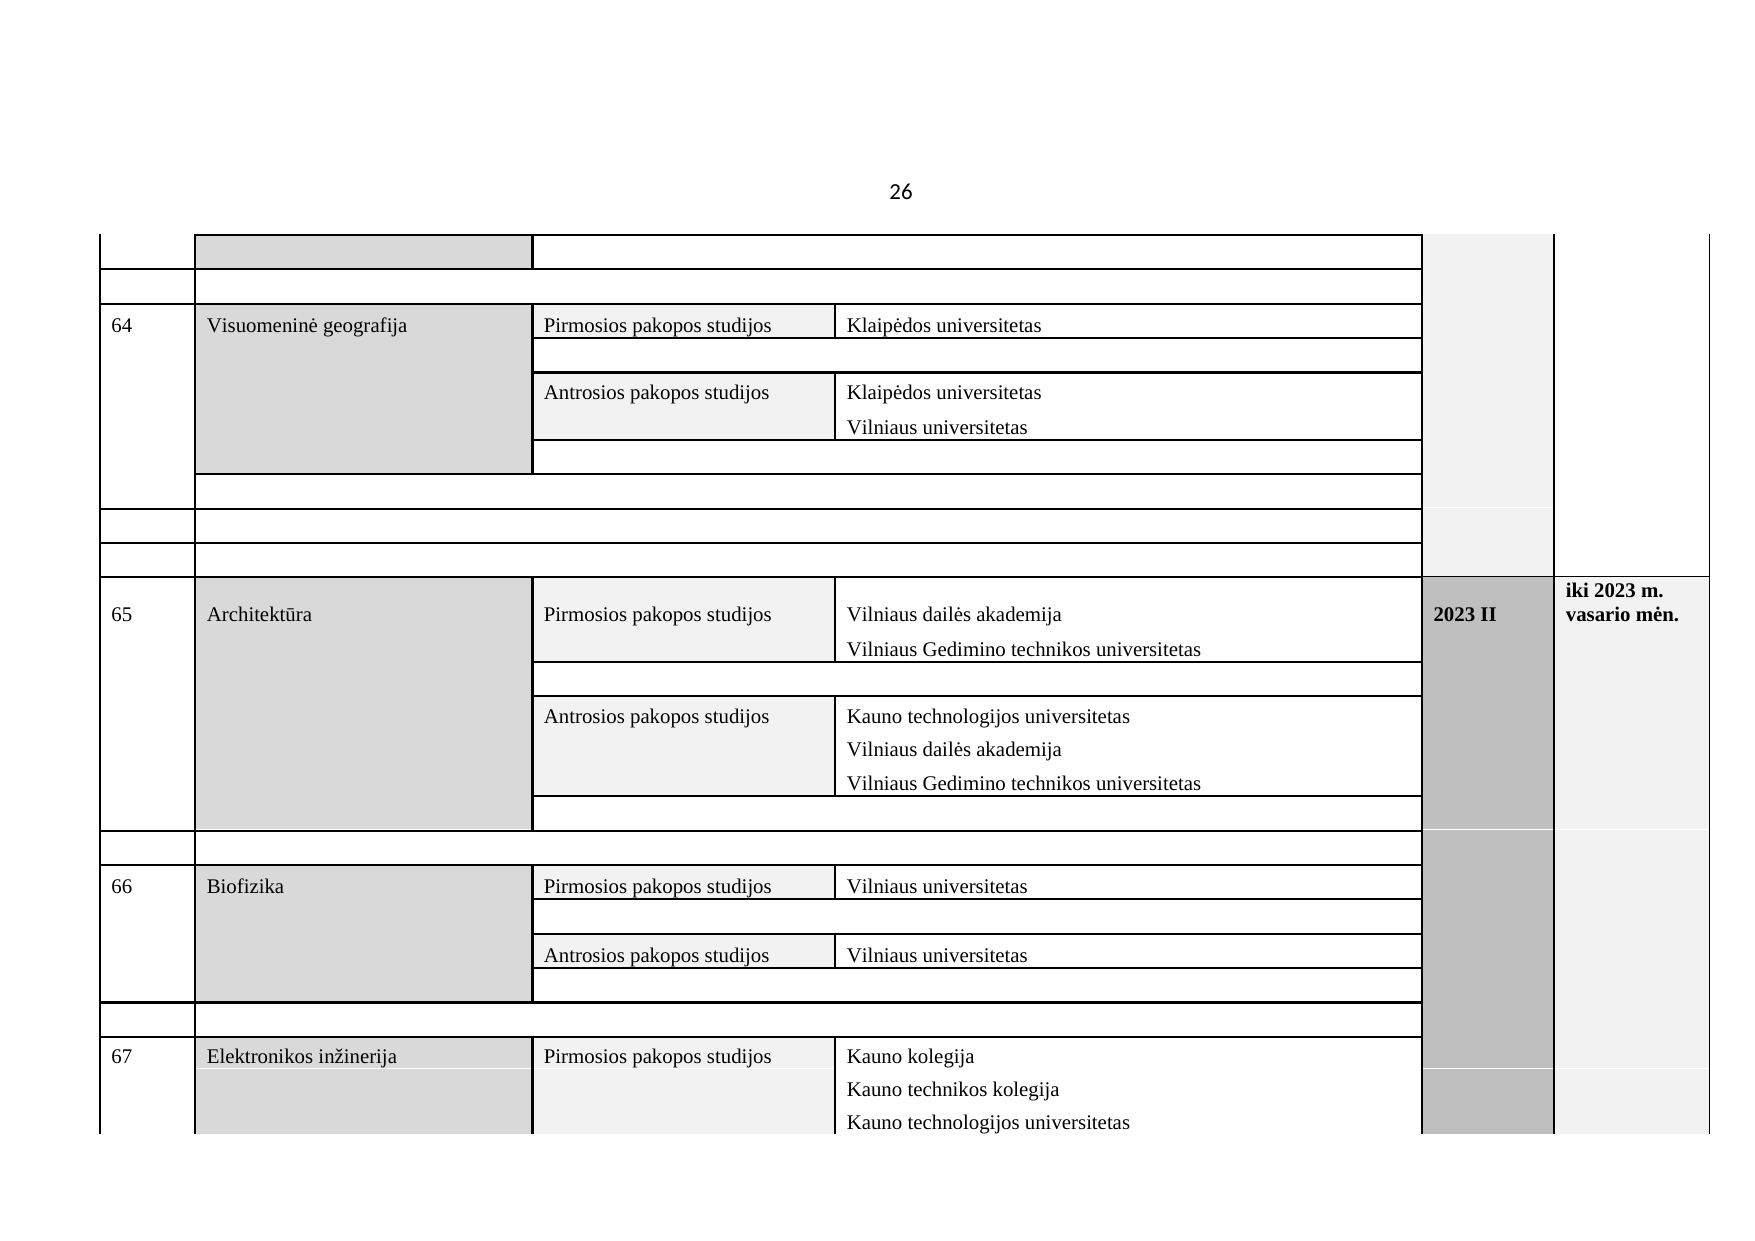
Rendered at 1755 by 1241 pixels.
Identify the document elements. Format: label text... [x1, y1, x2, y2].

table_cell Pirmosios pakopos studijos [534, 578, 834, 626]
table_cell [1423, 795, 1553, 829]
table_cell Pirmosios pakopos studijos [534, 1038, 834, 1068]
table_cell [1423, 508, 1553, 542]
table_cell [533, 510, 835, 542]
table_cell [1423, 695, 1553, 728]
table_cell [835, 475, 1421, 507]
table_cell [1423, 898, 1553, 933]
table_cell [196, 661, 531, 695]
table_cell [1555, 371, 1709, 404]
table_cell Vilniaus dailės akademija [836, 728, 1421, 761]
table_cell Visuomenės sveikata Suma [196, 270, 835, 303]
table_cell [1555, 967, 1709, 1001]
table_cell [1555, 1069, 1709, 1101]
table_cell [1423, 303, 1553, 337]
table_cell Architektūra [196, 578, 531, 626]
table_cell [1423, 661, 1553, 695]
table_cell [101, 337, 194, 371]
table_cell [1555, 933, 1709, 967]
table_cell [1423, 1036, 1553, 1068]
table_cell [101, 544, 194, 576]
table_cell [196, 1101, 531, 1134]
table_cell [196, 1069, 531, 1101]
table_cell [1423, 626, 1553, 661]
table_cell [101, 439, 194, 473]
table_cell Klaipėdos universitetas [836, 305, 1421, 337]
table_cell [1555, 303, 1709, 337]
table_cell Antrosios pakopos studijos [534, 697, 834, 728]
table_cell Vilniaus universitetas [836, 935, 1421, 967]
table_cell [534, 761, 834, 795]
table_cell [533, 1004, 835, 1036]
table_cell [101, 795, 194, 829]
table_cell [1423, 371, 1553, 404]
table_cell Pirmosios pakopos studijos [534, 866, 834, 898]
table_cell [1555, 864, 1709, 898]
table_cell [196, 337, 531, 371]
table_cell [1555, 268, 1709, 303]
table_cell [1555, 695, 1709, 728]
table_cell [1423, 1001, 1553, 1036]
table_cell [835, 544, 1421, 576]
table_cell Pirmosios pakopos studijos Suma [534, 663, 1421, 695]
table_cell [196, 898, 531, 933]
table_cell [196, 933, 531, 967]
table_cell 65 [101, 578, 194, 626]
table_cell [101, 933, 194, 967]
table_cell Kauno kolegija [836, 1038, 1421, 1068]
table_cell 67 [101, 1038, 194, 1068]
table_cell Antrosios pakopos studijos [534, 374, 834, 404]
table_cell Antrosios pakopos studijos Suma [534, 969, 1421, 1001]
table_cell 2023 II [1423, 577, 1553, 626]
table_cell [101, 473, 194, 507]
table_cell [196, 967, 531, 1001]
table_cell Kauno technologijos universitetas [836, 697, 1421, 728]
table_cell [534, 1101, 834, 1134]
table_cell [1423, 933, 1553, 967]
table_cell [196, 795, 531, 829]
table_cell [1555, 728, 1709, 761]
table_cell [1423, 1101, 1553, 1134]
table_cell [835, 1004, 1421, 1036]
table_cell [101, 695, 194, 728]
table_cell [1555, 473, 1709, 507]
table_cell [196, 626, 531, 661]
table_cell Vilniaus dailės akademija [836, 578, 1421, 626]
table_cell [101, 661, 194, 695]
table_cell Antrosios pakopos studijos Suma [534, 441, 1421, 473]
table_cell [533, 832, 835, 864]
table_cell [1423, 439, 1553, 473]
table_cell [101, 967, 194, 1001]
table_cell [1423, 337, 1553, 371]
table_cell Elektronikos inžinerija [196, 1038, 531, 1068]
table_cell [835, 832, 1421, 864]
table_cell [1555, 508, 1709, 542]
table_cell [101, 832, 194, 864]
table_cell Visuomeninė geografija Suma [196, 475, 835, 507]
table_cell [101, 1101, 194, 1134]
table_cell Biofizika Suma [196, 1004, 532, 1036]
table_cell [1555, 661, 1709, 695]
table_cell [101, 1069, 194, 1101]
table_cell [196, 404, 531, 439]
table_cell Vilniaus Gedimino technikos universitetas [836, 626, 1421, 661]
table_cell [196, 761, 531, 795]
table_cell [101, 1004, 194, 1036]
table_cell [1423, 542, 1553, 576]
table_cell [1555, 1036, 1709, 1068]
table_cell [1423, 473, 1553, 507]
table_cell Kauno technikos kolegija [836, 1069, 1421, 1101]
table_cell [835, 510, 1421, 542]
table_cell [1555, 898, 1709, 933]
table_cell [534, 728, 834, 761]
table_cell [101, 626, 194, 661]
table_cell [1423, 864, 1553, 898]
table_cell [1555, 542, 1709, 576]
table_cell [1423, 967, 1553, 1001]
table_cell 66 [101, 866, 194, 898]
table_cell [1423, 761, 1553, 795]
table_cell [196, 439, 531, 473]
table_cell [101, 371, 194, 404]
table_cell Klaipėdos universitetas [836, 374, 1421, 404]
table_cell [1423, 830, 1553, 864]
table_cell [196, 695, 531, 728]
table_cell Pirmosios pakopos studijos [534, 305, 834, 337]
table_cell [1555, 439, 1709, 473]
table_cell [1555, 795, 1709, 829]
table_cell [101, 270, 194, 303]
table_cell [196, 544, 532, 576]
table_cell [533, 544, 835, 576]
table_cell [101, 510, 194, 542]
table_cell [101, 404, 194, 439]
table_cell iki 2023 m. vasario mėn. [1555, 577, 1709, 626]
table_cell [1555, 626, 1709, 661]
table_cell Kauno technologijos universitetas [836, 1101, 1421, 1134]
table_cell [101, 728, 194, 761]
table_cell [196, 371, 531, 404]
table_cell Biofizika [196, 866, 531, 898]
table_cell [1555, 337, 1709, 371]
table_cell [534, 404, 834, 439]
table_cell Pirmosios pakopos studijos Suma [534, 900, 1421, 933]
table_cell [196, 510, 532, 542]
table_cell [534, 1069, 834, 1101]
table_cell [1423, 404, 1553, 439]
table_cell [1423, 728, 1553, 761]
table_cell [1555, 830, 1709, 864]
table_cell [1555, 761, 1709, 795]
table_cell [835, 270, 1421, 303]
table_cell [101, 761, 194, 795]
table_cell [1555, 404, 1709, 439]
table_cell [1555, 234, 1709, 268]
table_cell [101, 898, 194, 933]
table_cell [196, 236, 531, 268]
table_cell [1423, 1069, 1553, 1101]
table_cell [1555, 1101, 1709, 1134]
table_cell Vilniaus universitetas [836, 866, 1421, 898]
table_cell [1555, 1001, 1709, 1036]
table_cell [534, 626, 834, 661]
table_cell Antrosios pakopos studijos Suma [534, 797, 1421, 829]
table_cell Antrosios pakopos studijos Suma [534, 236, 1421, 268]
table_cell [1423, 268, 1553, 303]
table_cell [101, 234, 194, 268]
table_cell Antrosios pakopos studijos [534, 935, 834, 967]
table_cell [1423, 234, 1553, 268]
table_cell Vilniaus Gedimino technikos universitetas [836, 761, 1421, 795]
table_cell 64 [101, 305, 194, 337]
table_cell Visuomeninė geografija [196, 305, 531, 337]
table_cell Vilniaus universitetas [836, 404, 1421, 439]
table_cell Architektūra Suma [196, 832, 532, 864]
table_cell Pirmosios pakopos studijos Suma [534, 339, 1421, 371]
table_cell [196, 728, 531, 761]
